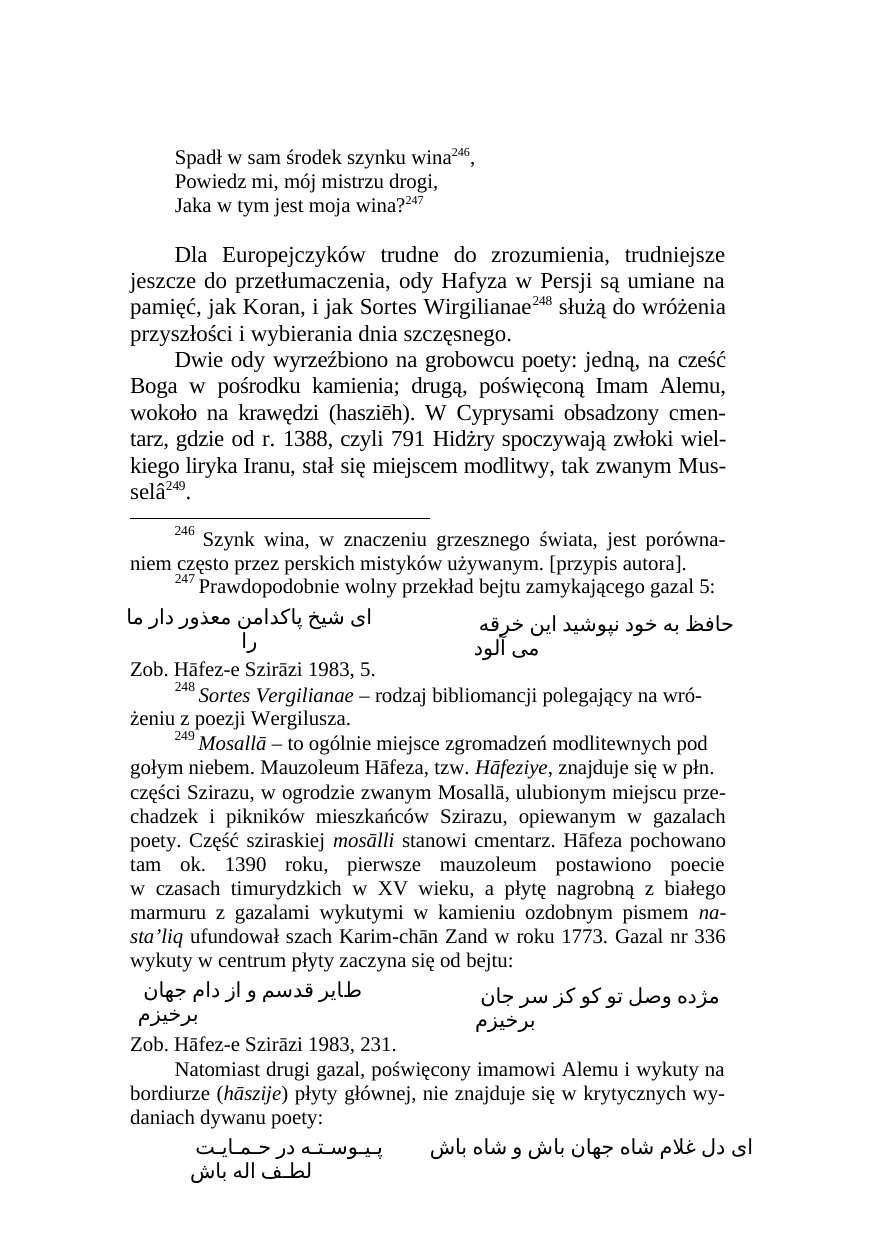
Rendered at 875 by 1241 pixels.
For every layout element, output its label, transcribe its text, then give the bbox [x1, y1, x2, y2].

text 249 Mosallā – to ogólnie miejsce zgromadzeń modlitewnych pod gołym niebem. Mauzoleum Hāfeza, tzw. Hāfeziye, znajduje się w płn. [130, 732, 757, 779]
text ﻣﮋﺩﻩ ﻭﺻﻞ ﺗﻮ ﮐﻮ ﮐﺰ ﺳﺮ ﺟﺎﻥ ﺑﺮﺧﻴﺰﻡ [475, 984, 757, 1032]
text 246 Szynk wina, w znaczeniu grzesznego świata, jest porówna- niem często przez perskich mistyków używanym. [przypis autora]. [130, 507, 726, 575]
text Spadł w sam środek szynku wina246, Powiedz mi, mój mistrzu drogi, Jaka w tym jest moja wina?247 [174, 144, 477, 217]
text żeniu z poezji Wergilusza. [130, 707, 757, 730]
text 247 Prawdopodobnie wolny przekład bejtu zamykającego gazal 5: [174, 575, 757, 599]
text Zob. Hāfez-e Szirāzi 1983, 5. [128, 659, 377, 681]
text ﺣﺎﻓﻆ ﺑﻪ ﺧﻮﺩ ﻧﭙﻮﺷﻴﺪ ﺍﻳﻦ ﺧﺮﻗﻪ ﻣﯽ ﺁﻟﻮﺩ [474, 612, 757, 660]
text części Szirazu, w ogrodzie zwanym Mosallā, ulubionym miejscu prze- chadzek i pikników mieszkańców Szirazu, opiewanym w gazalach poety. Część sziraskiej mosālli stanowi cmentarz. Hāfeza pochowano tam ok. 1390 roku, pierwsze mauzoleum postawiono poecie w czasach timurydzkich w XV wieku, a płytę nagrobną z białego marmuru z gazalami wykutymi w kamieniu ozdobnym pismem na- sta’liq ufundował szach Karim-chān Zand w roku 1773. Gazal nr 336 wykuty w centrum płyty zaczyna się od bejtu: [130, 779, 726, 972]
text ﺍی ﺩﻝ ﻏﻼﻡ ﺷﺎﻩ ﺟﻬﺎﻥ ﺑﺎﺵ ﻭ ﺷﺎﻩ ﺑﺎﺵ ﭘـﻴـﻮﺳـﺘـﻪ ﺩﺭ ﺣـﻤـﺎﻳـﺖ ﻟﻄـﻒ ﺍﻟﻪ ﺑﺎﺵ [190, 1135, 757, 1183]
text Dla Europejczyków trudne do zrozumienia, trudniejsze jeszcze do przetłumaczenia, ody Hafyza w Persji są umiane na pamięć, jak Koran, i jak Sortes Wirgilianae248 służą do wróżenia przyszłości i wybierania dnia szczęsnego. [130, 241, 726, 346]
text Zob. Hāfez-e Szirāzi 1983, 231. [130, 1032, 400, 1056]
text 248 Sortes Vergilianae – rodzaj bibliomancji polegający na wró- [174, 681, 757, 707]
text Dwie ody wyrzeźbiono na grobowcu poety: jedną, na cześć Boga w pośrodku kamienia; drugą, poświęconą Imam Alemu, wokoło na krawędzi (hasziēh). W Cyprysami obsadzony cmen- tarz, gdzie od r. 1388, czyli 791 Hidżry spoczywają zwłoki wiel- kiego liryka Iranu, stał się miejscem modlitwy, tak zwanym Mus- selâ249. [130, 346, 726, 504]
text Natomiast drugi gazal, poświęcony imamowi Alemu i wykuty na bordiurze (hāszije) płyty głównej, nie znajduje się w krytycznych wy- daniach dywanu poety: [130, 1057, 726, 1129]
text ﺍی ﺷﻴﺦ ﭘﺎﮐﺪﺍﻣﻦ ﻣﻌﺬﻭﺭ ﺩﺍﺭ ﻣﺎ ﺭﺍ [121, 605, 377, 653]
text ﻁﺎﻳﺮ ﻗﺪﺳﻢ ﻭ ﺍﺯ ﺩﺍﻡ ﺟﻬﺎﻥ ﺑﺮﺧﻴﺰﻡ [138, 978, 400, 1026]
